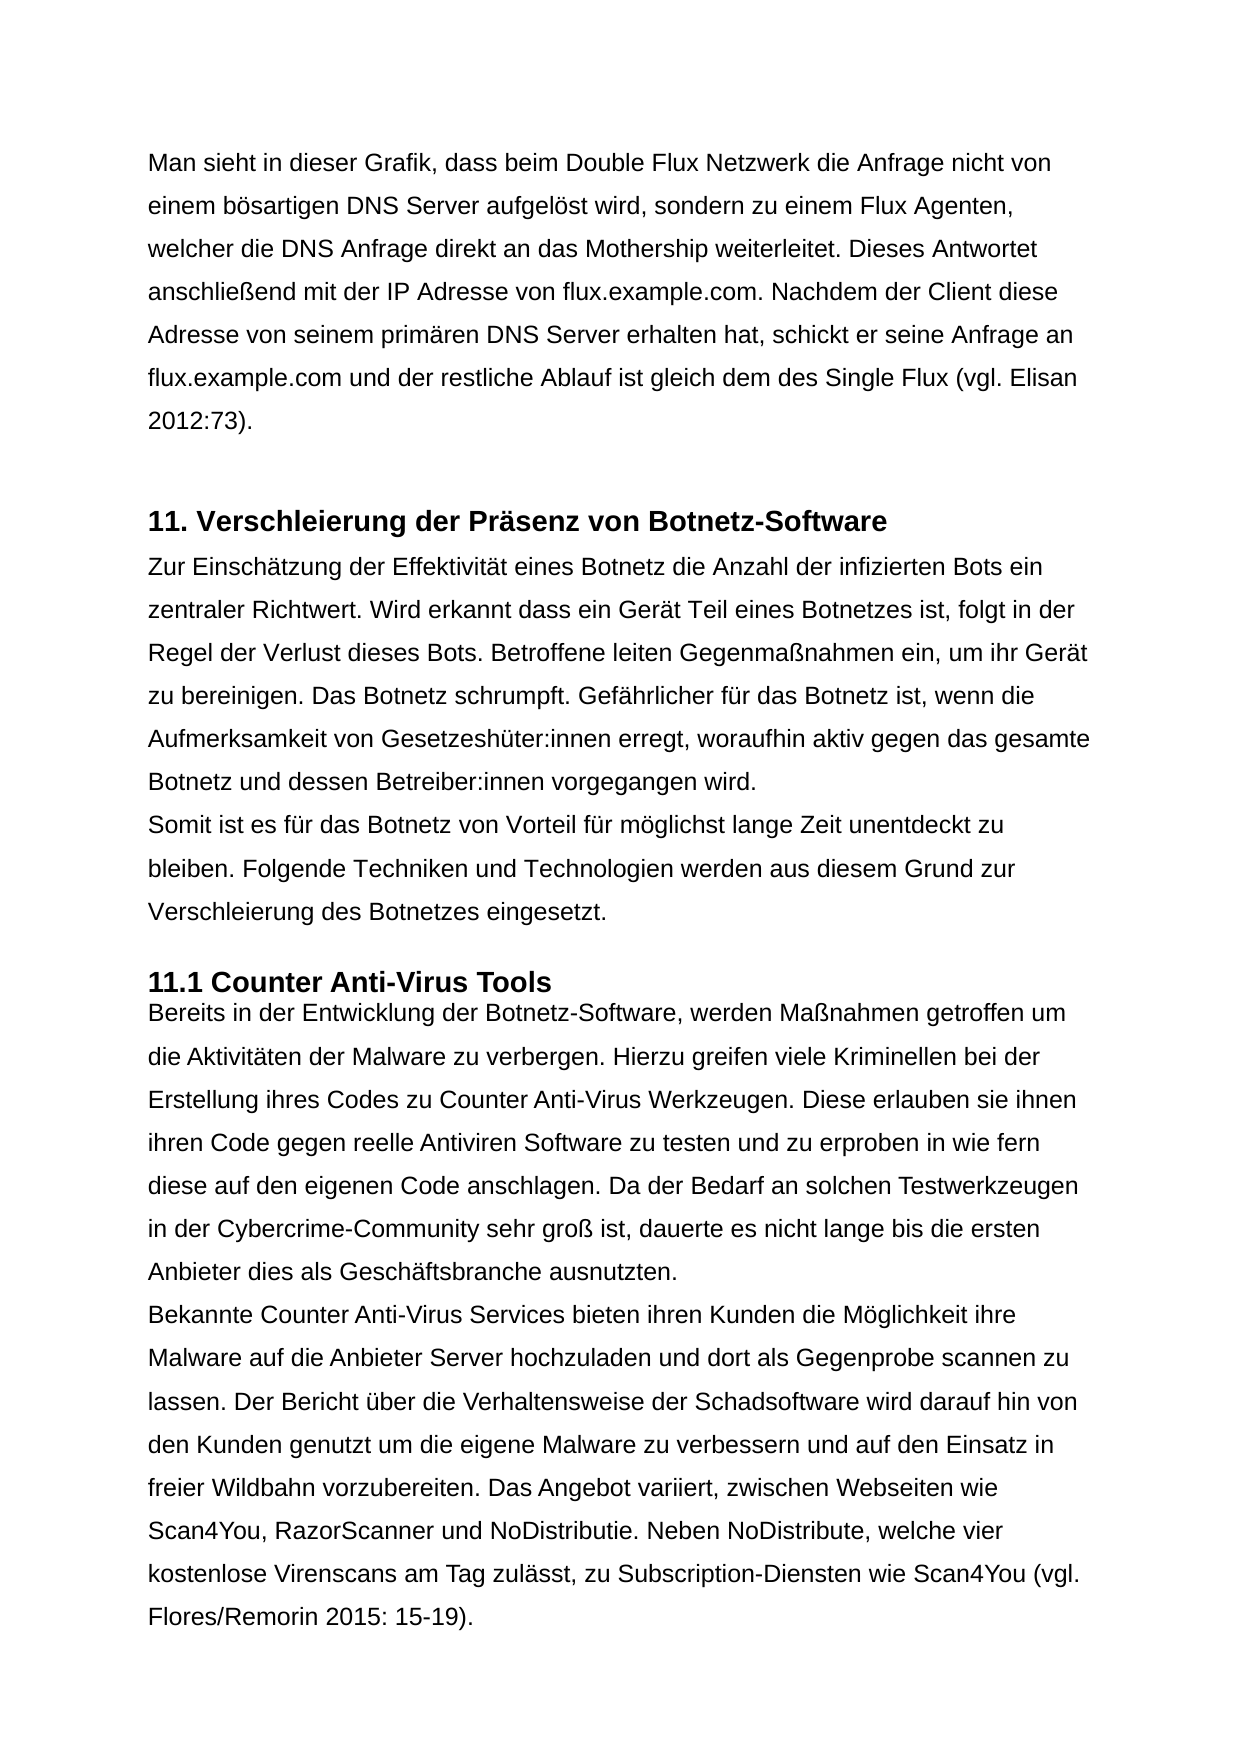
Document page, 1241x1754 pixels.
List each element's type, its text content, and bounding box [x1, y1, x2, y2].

text Bereits in der Entwicklung der Botnetz-Software, werden Maßnahmen getroffen um die Aktivitäten der Malware zu verbergen. Hierzu greifen viele Kriminellen bei der Erstellung ihres Codes zu Counter Anti-Virus Werkzeugen. Diese erlauben sie ihnen ihren Code gegen reelle Antiviren Software zu testen und zu erproben in wie fern diese auf den eigenen Code anschlagen. Da der Bedarf an solchen Testwerkzeugen in der Cybercrime-Community sehr groß ist, dauerte es nicht lange bis die ersten Anbieter dies als Geschäftsbranche ausnutzten. Bekannte Counter Anti-Virus Services bieten ihren Kunden die Möglichkeit ihre Malware auf die Anbieter Server hochzuladen und dort als Gegenprobe scannen zu lassen. Der Bericht über die Verhaltensweise der Schadsoftware wird darauf hin von den Kunden genutzt um die eigene Malware zu verbessern und auf den Einsatz in freier Wildbahn vorzubereiten. Das Angebot variiert, zwischen Webseiten wie Scan4You, RazorScanner und NoDistributie. Neben NoDistribute, welche vier kostenlose Virenscans am Tag zulässt, zu Subscription-Diensten wie Scan4You (vgl. Flores/Remorin 2015: 15-19). [148, 998, 1093, 1631]
text Man sieht in dieser Grafik, dass beim Double Flux Netzwerk die Anfrage nicht von einem bösartigen DNS Server aufgelöst wird, sondern zu einem Flux Agenten, welcher die DNS Anfrage direkt an das Mothership weiterleitet. Dieses Antwortet anschließend mit der IP Adresse von flux.example.com. Nachdem der Client diese Adresse von seinem primären DNS Server erhalten hat, schickt er seine Anfrage an flux.example.com und der restliche Ablauf ist gleich dem des Single Flux (vgl. Elisan 2012:73). [148, 148, 1093, 435]
text Zur Einschätzung der Effektivität eines Botnetz die Anzahl der infizierten Bots ein zentraler Richtwert. Wird erkannt dass ein Gerät Teil eines Botnetzes ist, folgt in der Regel der Verlust dieses Bots. Betroffene leiten Gegenmaßnahmen ein, um ihr Gerät zu bereinigen. Das Botnetz schrumpft. Gefährlicher für das Botnetz ist, wenn die Aufmerksamkeit von Gesetzeshüter:innen erregt, woraufhin aktiv gegen das gesamte Botnetz und dessen Betreiber:innen vorgegangen wird. Somit ist es für das Botnetz von Vorteil für möglichst lange Zeit unentdeckt zu bleiben. Folgende Techniken und Technologien werden aus diesem Grund zur Verschleierung des Botnetzes eingesetzt. [148, 552, 1093, 925]
subtitle 11.1 Counter Anti-Virus Tools [148, 965, 1093, 998]
subtitle 11. Verschleierung der Präsenz von Botnetz-Software [148, 504, 1093, 537]
